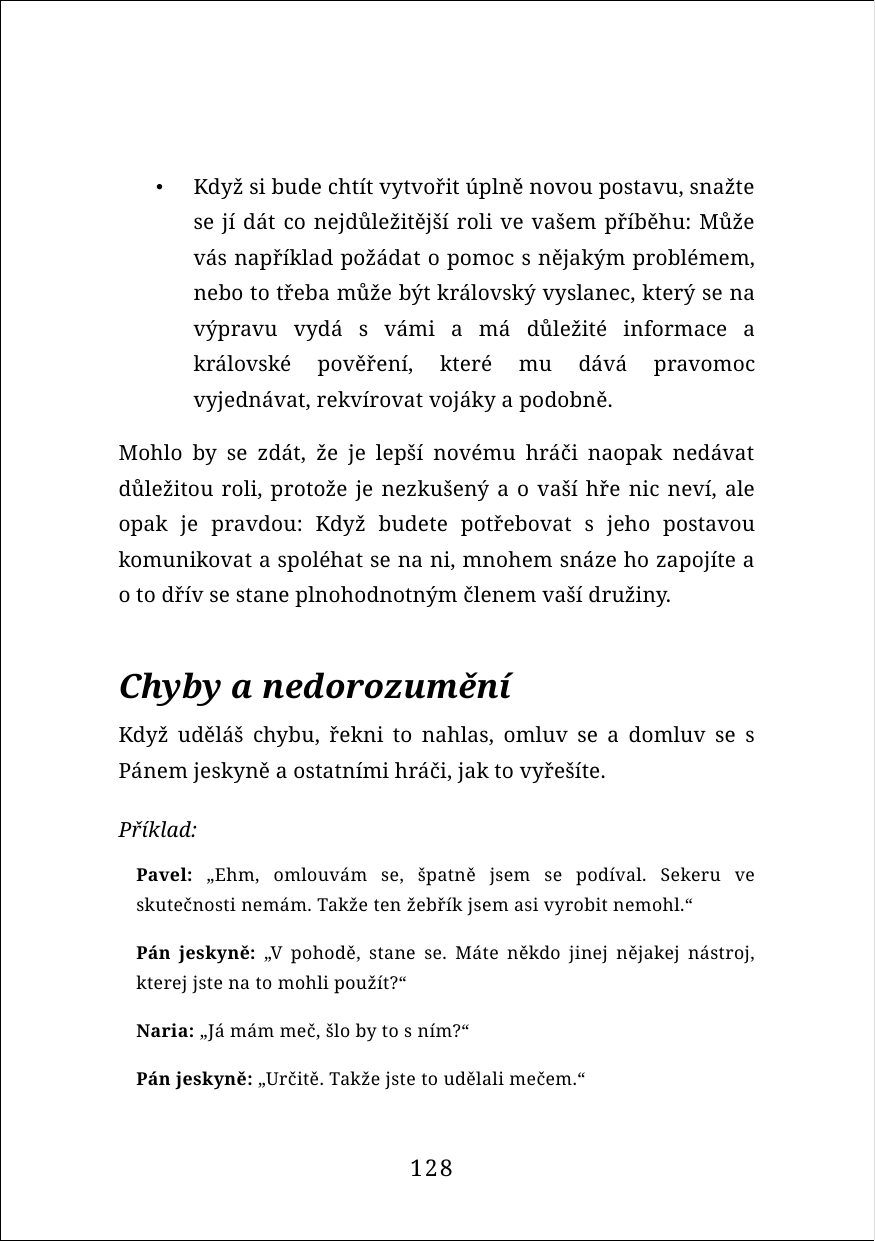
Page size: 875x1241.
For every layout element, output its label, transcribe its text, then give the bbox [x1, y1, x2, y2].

text Pán jeskyně: „V pohodě, stane se. Máte někdo jinej nějakej nástroj, kterej jste na to mohli použít?“ [136, 940, 756, 995]
text Naria: „Já mám meč, šlo by to s ním?“ [136, 1018, 756, 1043]
subtitle Chyby a nedorozumění [118, 663, 756, 708]
list Když si bude chtít vytvořit úplně novou postavu, snažte se jí dát co nejdůležitější roli ve vašem příběhu: Může vás například požádat o pomoc s nějakým problémem, nebo to třeba může být královský vyslanec, který se na výpravu vydá s vámi a má důležité informace a královské pověření, které mu dává pravomoc vyjednávat, rekvírovat vojáky a podobně. [156, 172, 756, 413]
text Pavel: „Ehm, omlouvám se, špatně jsem se podíval. Sekeru ve skutečnosti nemám. Takže ten žebřík jsem asi vyrobit nemohl.“ [136, 862, 756, 917]
text Příklad: [118, 815, 756, 843]
text Když uděláš chybu, řekni to nahlas, omluv se a domluv se s Pánem jeskyně a ostatními hráči, jak to vyřešíte. [118, 720, 756, 784]
text Mohlo by se zdát, že je lepší novému hráči naopak nedávat důležitou roli, protože je nezkušený a o vaší hře nic neví, ale opak je pravdou: Když budete potřebovat s jeho postavou komunikovat a spoléhat se na ni, mnohem snáze ho zapojíte a o to dřív se stane plnohodnotným členem vaší družiny. [118, 438, 756, 609]
text Pán jeskyně: „Určitě. Takže jste to udělali mečem.“ [136, 1066, 756, 1091]
